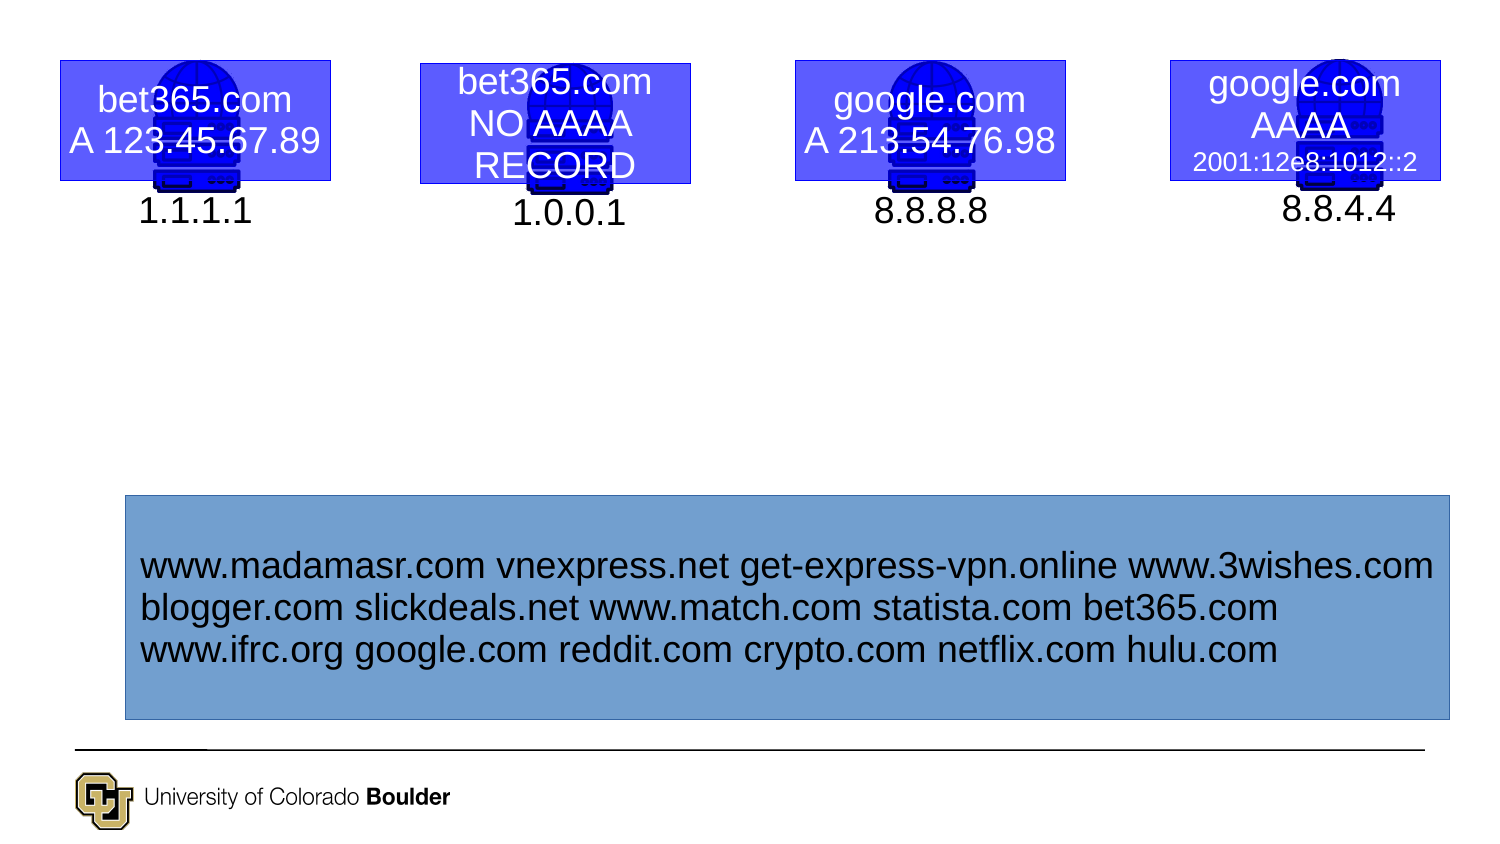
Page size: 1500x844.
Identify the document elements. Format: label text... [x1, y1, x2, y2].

text_box google.com A 213.54.76.98 [795, 60, 1066, 181]
text_box www.madamasr.com vnexpress.net get-express-vpn.online www.3wishes.com blogger.com slickdeals.net www.match.com statista.com bet365.com www.ifrc.org google.com reddit.com crypto.com netflix.com hulu.com [125, 495, 1450, 720]
picture [151, 181, 241, 193]
picture [886, 181, 976, 193]
text_box google.com AAAA 2001:12e8:1012::2 [1170, 60, 1441, 181]
picture [75, 772, 450, 830]
text_box bet365.com A 123.45.67.89 [60, 60, 331, 181]
picture [525, 184, 614, 196]
picture [1294, 181, 1384, 191]
text_box bet365.com NO AAAA RECORD [420, 63, 691, 184]
